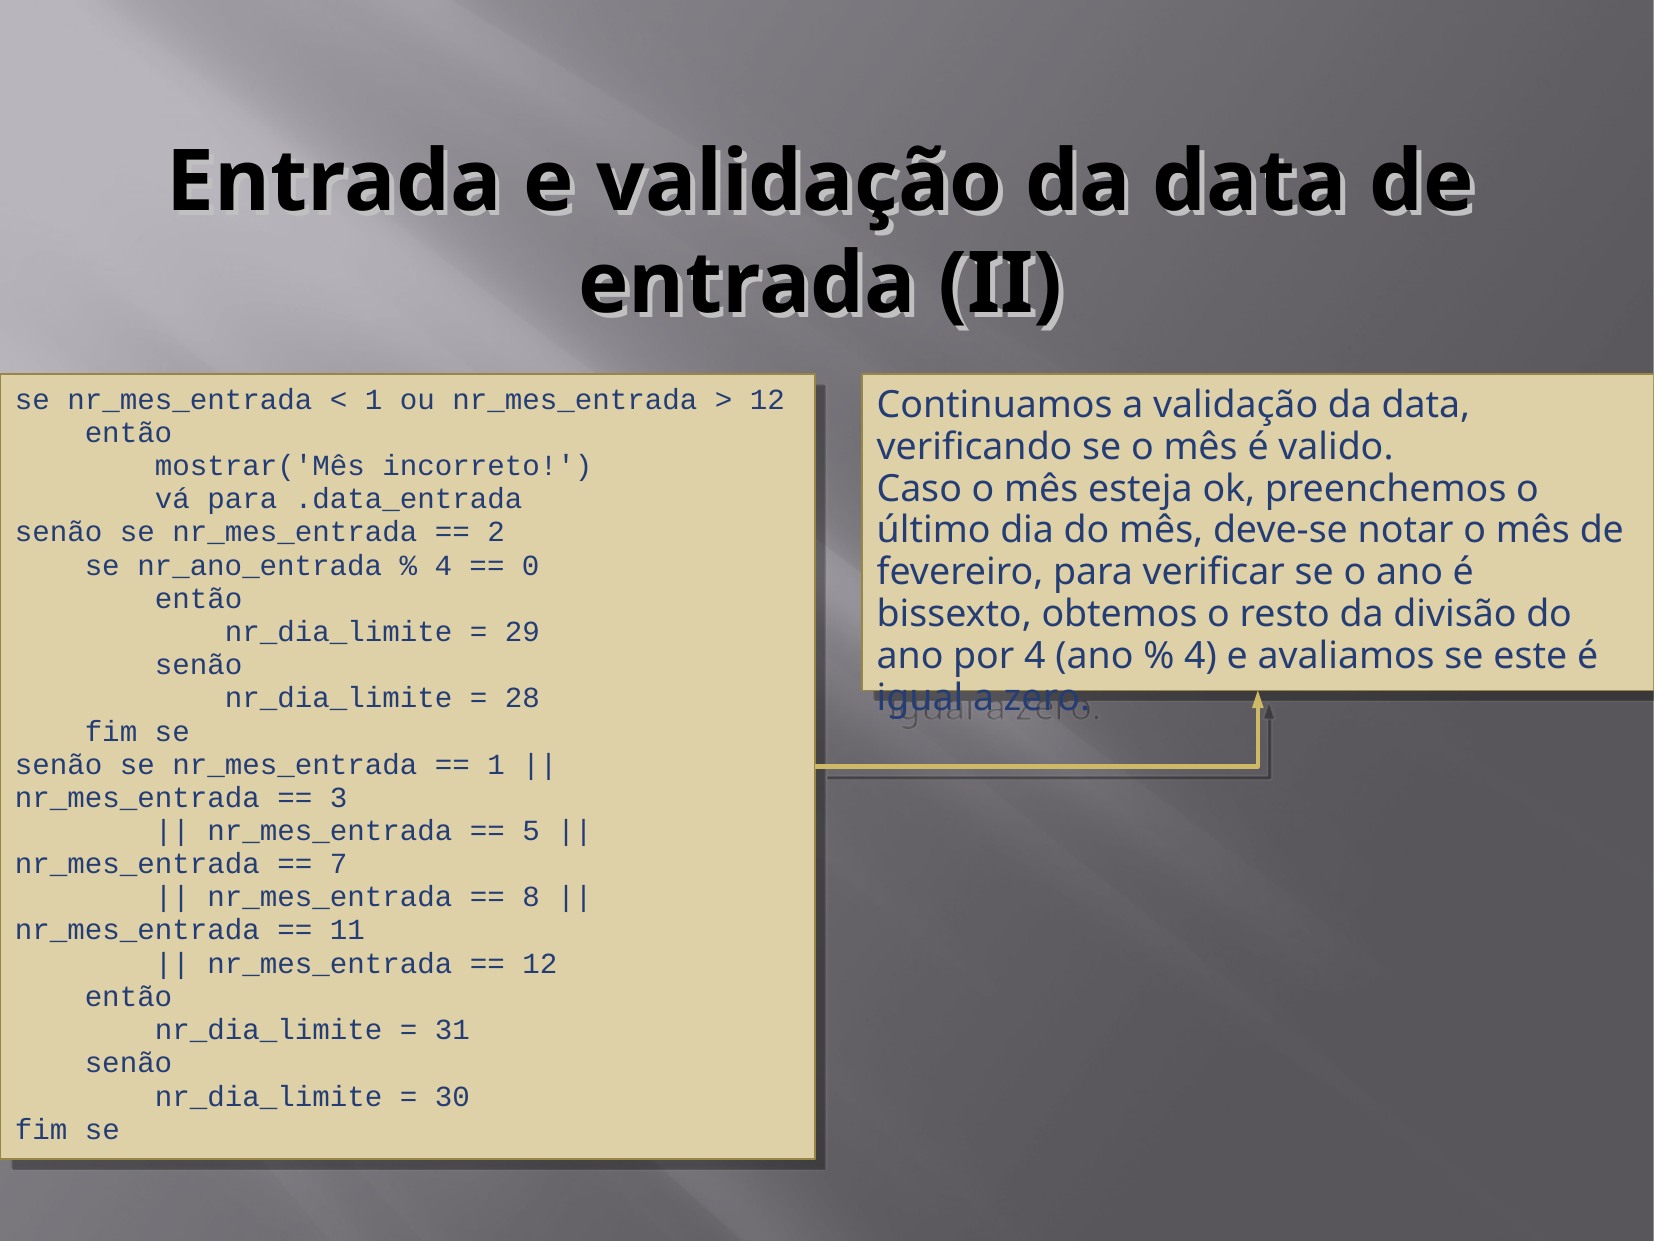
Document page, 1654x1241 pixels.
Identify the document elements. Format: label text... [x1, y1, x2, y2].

text_box Continuamos a validação da data, verificando se o mês é valido. Caso o mês esteja ok, preenchemos o último dia do mês, deve-se notar o mês de fevereiro, para verificar se o ano é bissexto, obtemos o resto da divisão do ano por 4 (ano % 4) e avaliamos se este é igual a zero. [861, 373, 1654, 691]
text_box se nr_mes_entrada < 1 ou nr_mes_entrada > 12 então mostrar('Mês incorreto!') vá para .data_entrada senão se nr_mes_entrada == 2 se nr_ano_entrada % 4 == 0 então nr_dia_limite = 29 senão nr_dia_limite = 28 fim se senão se nr_mes_entrada == 1 || nr_mes_entrada == 3 || nr_mes_entrada == 5 || nr_mes_entrada == 7 || nr_mes_entrada == 8 || nr_mes_entrada == 11 || nr_mes_entrada == 12 então nr_dia_limite = 31 senão nr_dia_limite = 30 fim se [0, 373, 816, 1160]
title Entrada e validação da data de entrada (II) [135, 118, 1507, 324]
